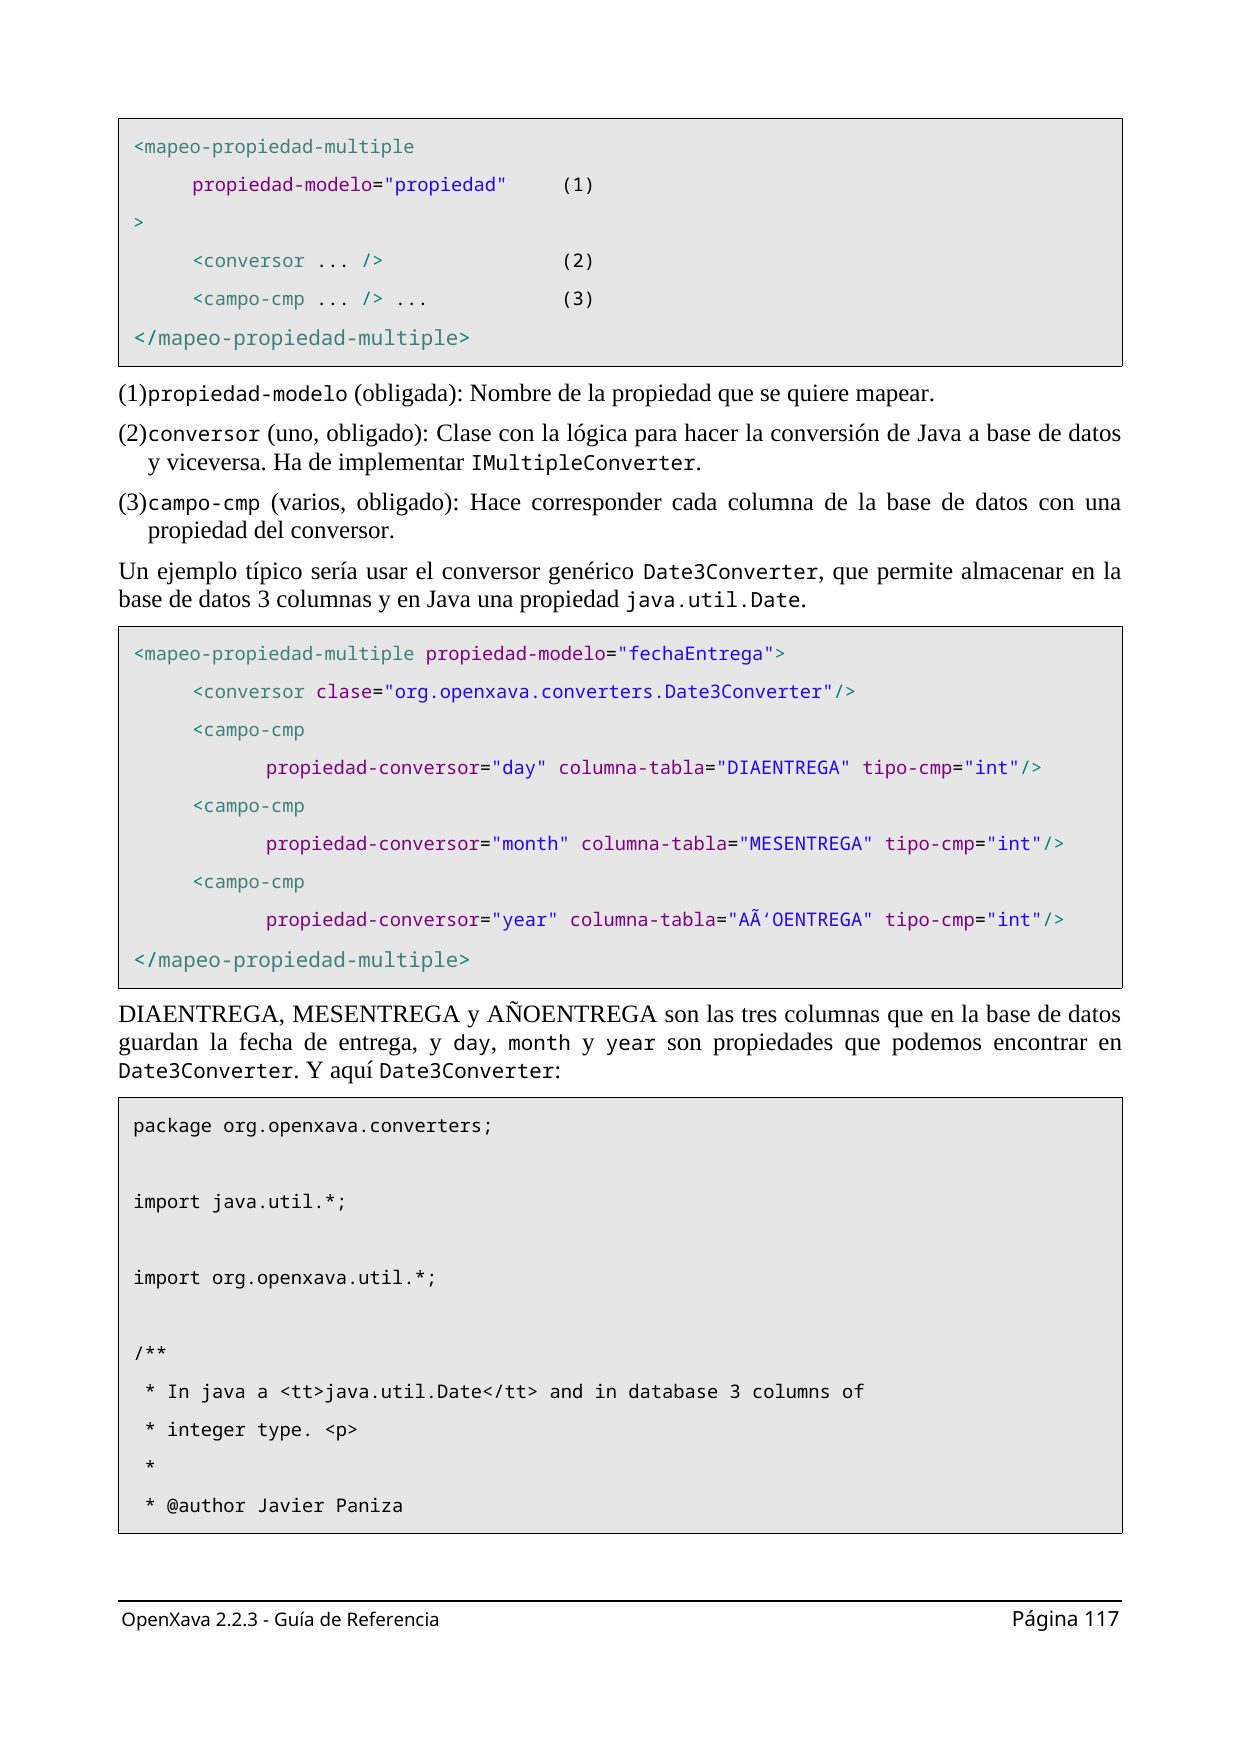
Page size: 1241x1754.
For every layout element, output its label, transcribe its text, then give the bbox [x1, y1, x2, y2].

text import org.openxava.util.*; [119, 1249, 1122, 1287]
list conversor (uno, obligado): Clase con la lógica para hacer la conversión de Java a base de datos y viceversa. Ha de implementar IMultipleConverter. [118, 419, 1122, 476]
text <conversor clase="org.openxava.converters.Date3Converter"/> [119, 664, 1122, 702]
text propiedad-conversor="month" columna-tabla="MESENTREGA" tipo-cmp="int"/> [119, 816, 1122, 854]
text * integer type. <p> [119, 1401, 1122, 1439]
text </mapeo-propiedad-multiple> [119, 308, 1122, 366]
text package org.openxava.converters; [119, 1098, 1122, 1135]
text Un ejemplo típico sería usar el conversor genérico Date3Converter, que permite almacenar en la base de datos 3 columnas y en Java una propiedad java.util.Date. [118, 557, 1122, 613]
text DIAENTREGA, MESENTREGA y AÑOENTREGA son las tres columnas que en la base de datos guardan la fecha de entrega, y day, month y year son propiedades que podemos encontrar en Date3Converter. Y aquí Date3Converter: [118, 1001, 1122, 1085]
text <mapeo-propiedad-multiple [119, 119, 1122, 156]
text <mapeo-propiedad-multiple propiedad-modelo="fechaEntrega"> [119, 627, 1122, 664]
text propiedad-modelo="propiedad" (1) [119, 156, 1122, 194]
text <campo-cmp [119, 702, 1122, 740]
text <campo-cmp [119, 854, 1122, 892]
list campo-cmp (varios, obligado): Hace corresponder cada columna de la base de datos con una propiedad del conversor. [118, 488, 1122, 544]
text * @author Javier Paniza [119, 1477, 1122, 1533]
list propiedad-modelo (obligada): Nombre de la propiedad que se quiere mapear. [118, 379, 1122, 407]
text propiedad-conversor="day" columna-tabla="DIAENTREGA" tipo-cmp="int"/> [119, 740, 1122, 778]
text <campo-cmp [119, 778, 1122, 816]
text propiedad-conversor="year" columna-tabla="AÃ‘OENTREGA" tipo-cmp="int"/> [119, 892, 1122, 930]
text > [119, 194, 1122, 232]
text import java.util.*; [119, 1173, 1122, 1211]
text <conversor ... /> (2) [119, 232, 1122, 270]
text </mapeo-propiedad-multiple> [119, 930, 1122, 988]
text /** [119, 1325, 1122, 1363]
text * In java a <tt>java.util.Date</tt> and in database 3 columns of [119, 1363, 1122, 1401]
text <campo-cmp ... /> ... (3) [119, 270, 1122, 308]
text * [119, 1439, 1122, 1477]
